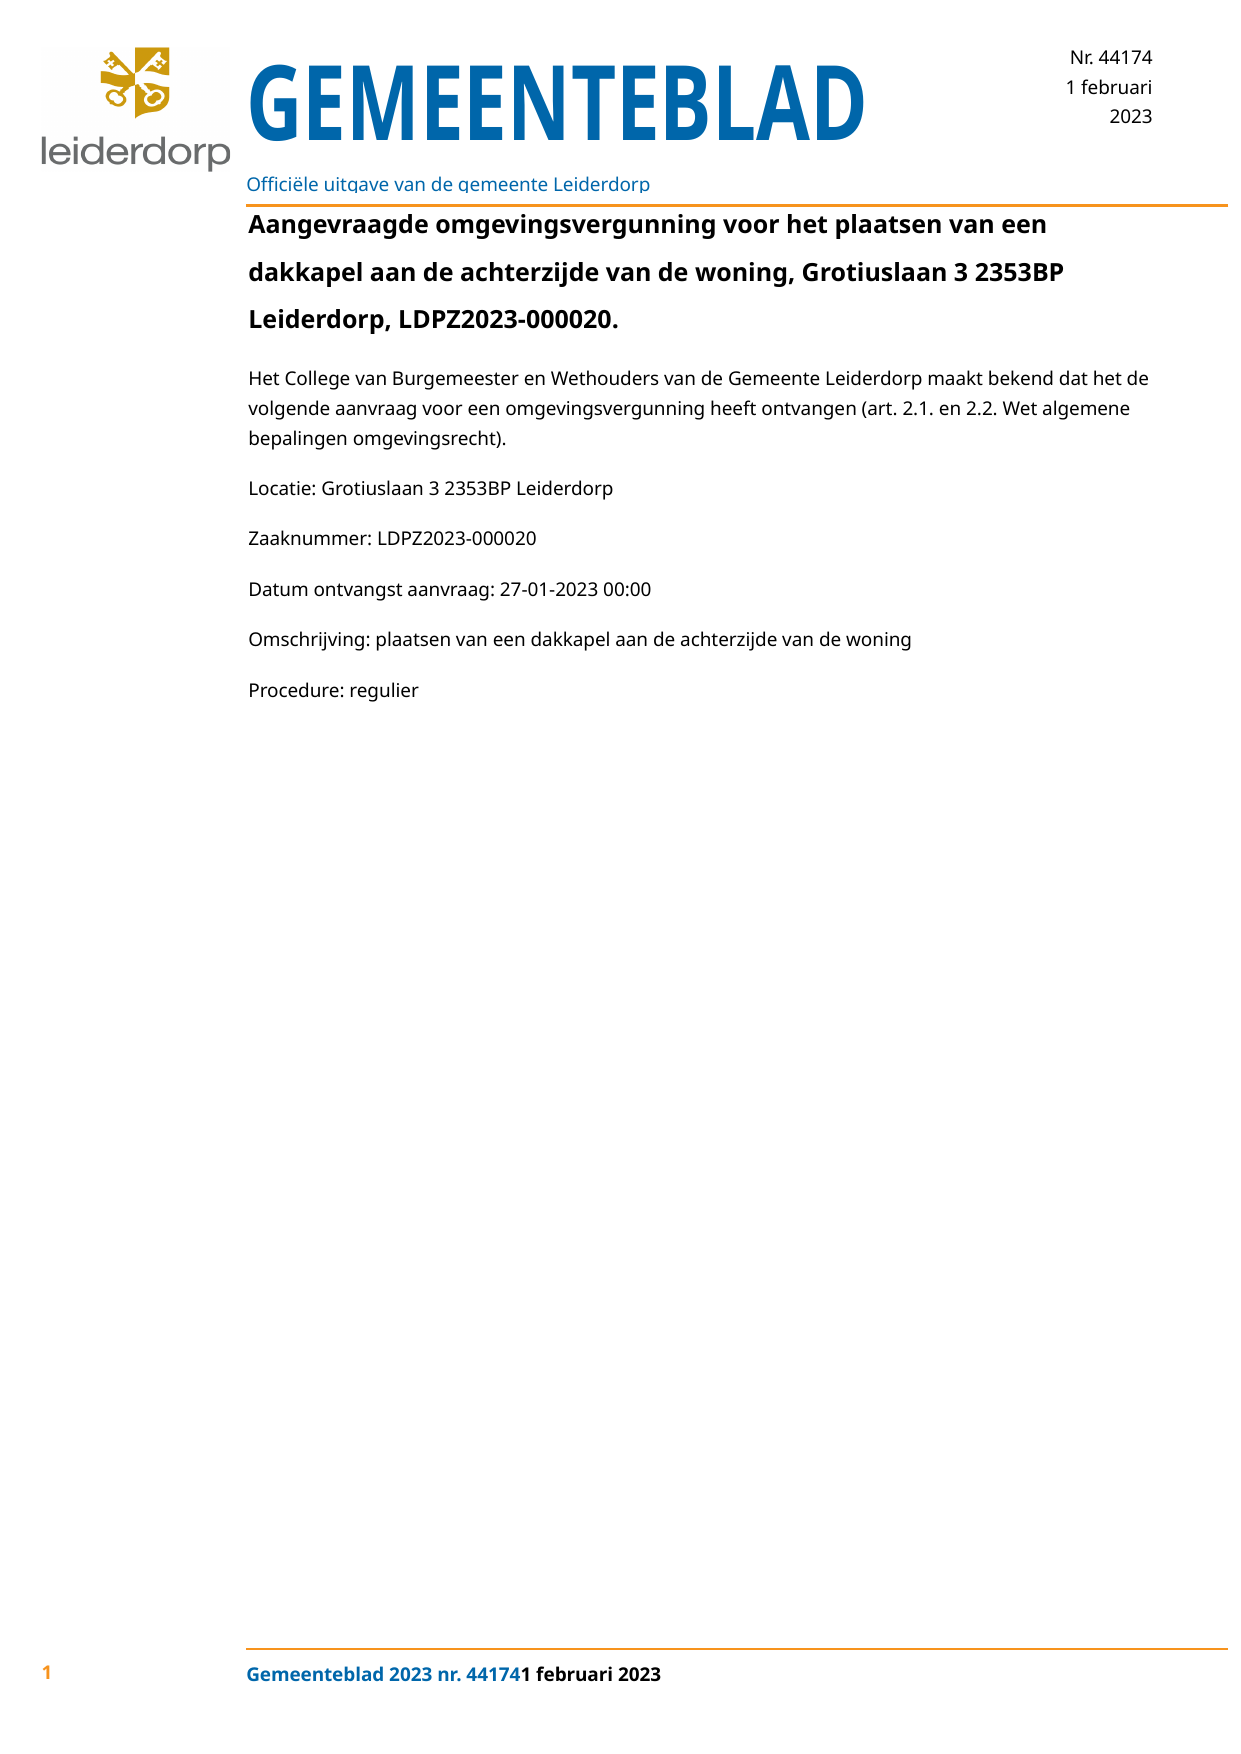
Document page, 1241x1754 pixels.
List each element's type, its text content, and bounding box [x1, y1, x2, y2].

text Datum ontvangst aanvraag: 27-01-2023 00:00 [248, 576, 1152, 602]
text Het College van Burgemeester en Wethouders van de Gemeente Leiderdorp maakt bekend dat het de volgende aanvraag voor een omgevingsvergunning heeft ontvangen (art. 2.1. en 2.2. Wet algemene bepalingen omgevingsrecht). [248, 366, 1152, 450]
text Locatie: Grotiuslaan 3 2353BP Leiderdorp [248, 475, 1152, 501]
text Aangevraagde omgevingsvergunning voor het plaatsen van een dakkapel aan de achterzijde van de woning, Grotiuslaan 3 2353BP Leiderdorp, LDPZ2023-000020. [248, 207, 1152, 336]
text Zaaknummer: LDPZ2023-000020 [248, 526, 1152, 551]
text Omschrijving: plaatsen van een dakkapel aan de achterzijde van de woning [248, 626, 1152, 652]
text Procedure: regulier [248, 677, 1152, 702]
picture [41, 47, 231, 172]
